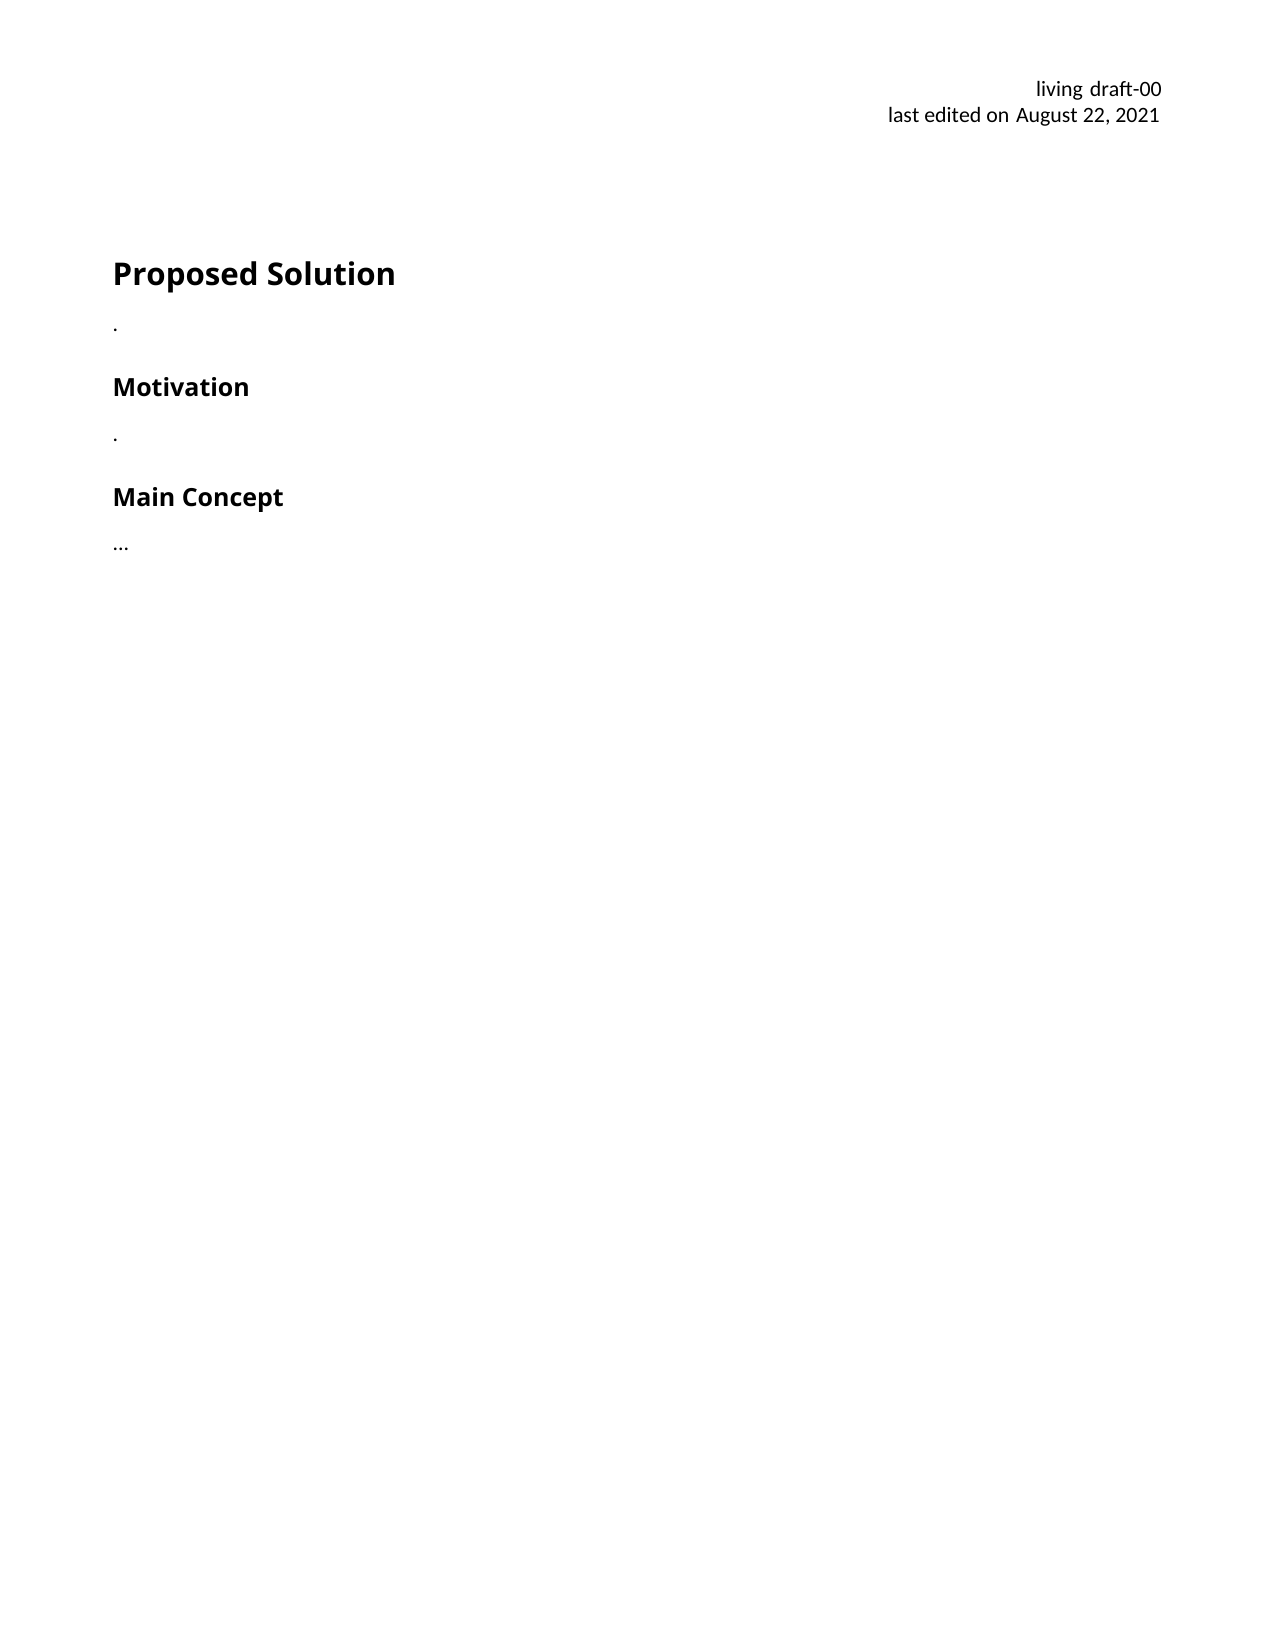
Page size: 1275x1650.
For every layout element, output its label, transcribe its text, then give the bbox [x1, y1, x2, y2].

text . [112, 420, 1162, 447]
text . [112, 311, 1162, 337]
text Proposed Solution [112, 252, 1162, 294]
text Motivation [112, 370, 1162, 404]
text Main Concept [112, 479, 1162, 513]
text ... [112, 529, 1162, 556]
